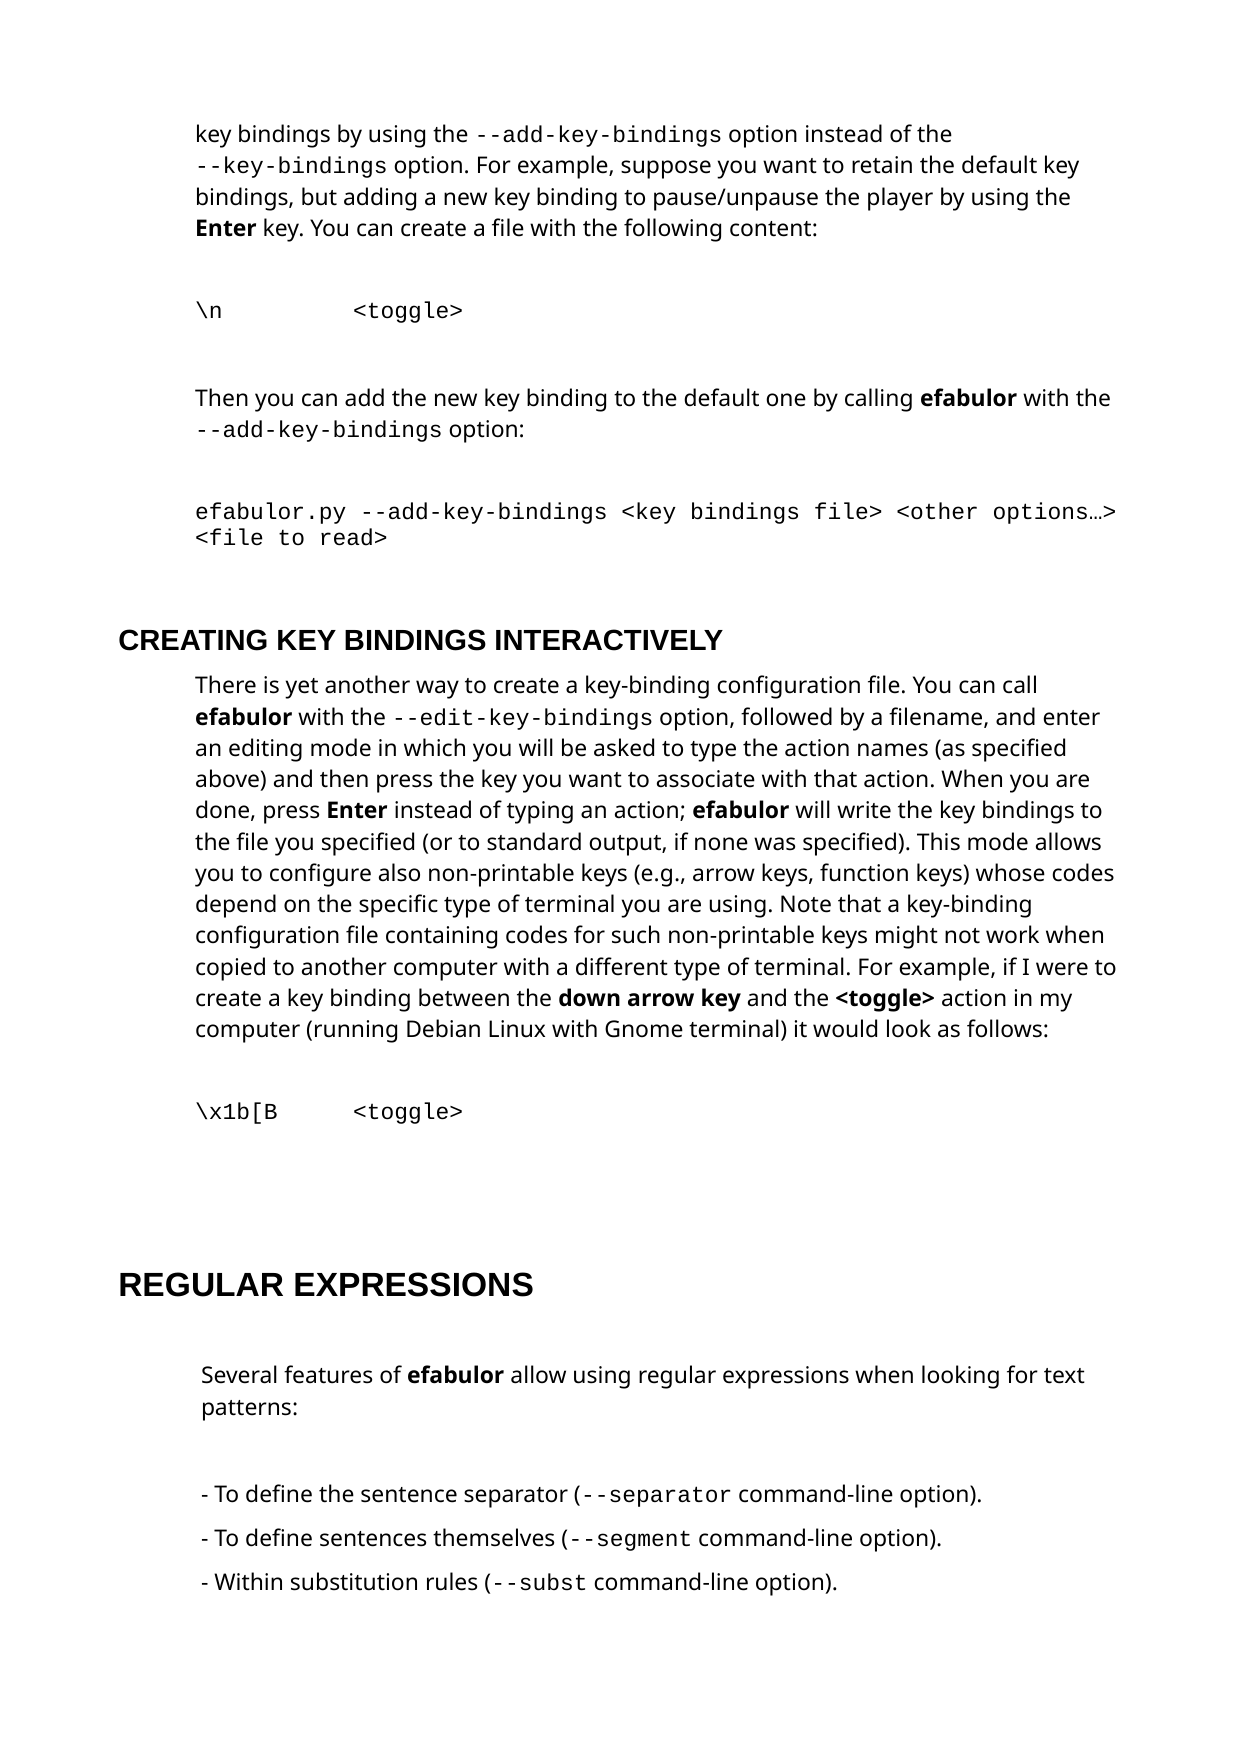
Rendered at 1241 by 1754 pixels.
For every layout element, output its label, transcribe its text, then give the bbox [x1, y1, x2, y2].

text - Within substitution rules (‑‑subst command‑line option). [201, 1566, 1122, 1597]
text There is yet another way to create a key‑binding configuration file. You can call efabulor with the ‑‑edit-key-bindings option, followed by a filename, and enter an editing mode in which you will be asked to type the action names (as specified above) and then press the key you want to associate with that action. When you are done, press Enter instead of typing an action; efabulor will write the key bindings to the file you specified (or to standard output, if none was specified). This mode allows you to configure also non‑printable keys (e.g., arrow keys, function keys) whose codes depend on the specific type of terminal you are using. Note that a key‑binding configuration file containing codes for such non‑printable keys might not work when copied to another computer with a different type of terminal. For example, if I were to create a key binding between the down arrow key and the <toggle> action in my computer (running Debian Linux with Gnome terminal) it would look as follows: [195, 669, 1122, 1044]
text Several features of efabulor allow using regular expressions when looking for text patterns: [201, 1359, 1122, 1422]
text efabulor.py ‑‑add-key‑bindings <key bindings file> <other options…> <file to read> [195, 501, 1122, 552]
subtitle CREATING KEY BINDINGS INTERACTIVELY [118, 623, 1122, 657]
text - To define sentences themselves (‑‑segment command‑line option). [201, 1522, 1122, 1553]
subtitle REGULAR EXPRESSIONS [118, 1264, 1122, 1303]
text \n <toggle> [195, 299, 1122, 326]
text \x1b[B <toggle> [195, 1101, 1122, 1127]
text Then you can add the new key binding to the default one by calling efabulor with the ‑‑add-key‑bindings option: [195, 382, 1122, 444]
text - To define the sentence separator (‑‑separator command‑line option). [201, 1478, 1122, 1509]
text key bindings by using the ‑‑add‑key‑bindings option instead of the ‑‑key‑bindings option. For example, suppose you want to retain the default key bindings, but adding a new key binding to pause/unpause the player by using the Enter key. You can create a file with the following content: [195, 118, 1122, 243]
